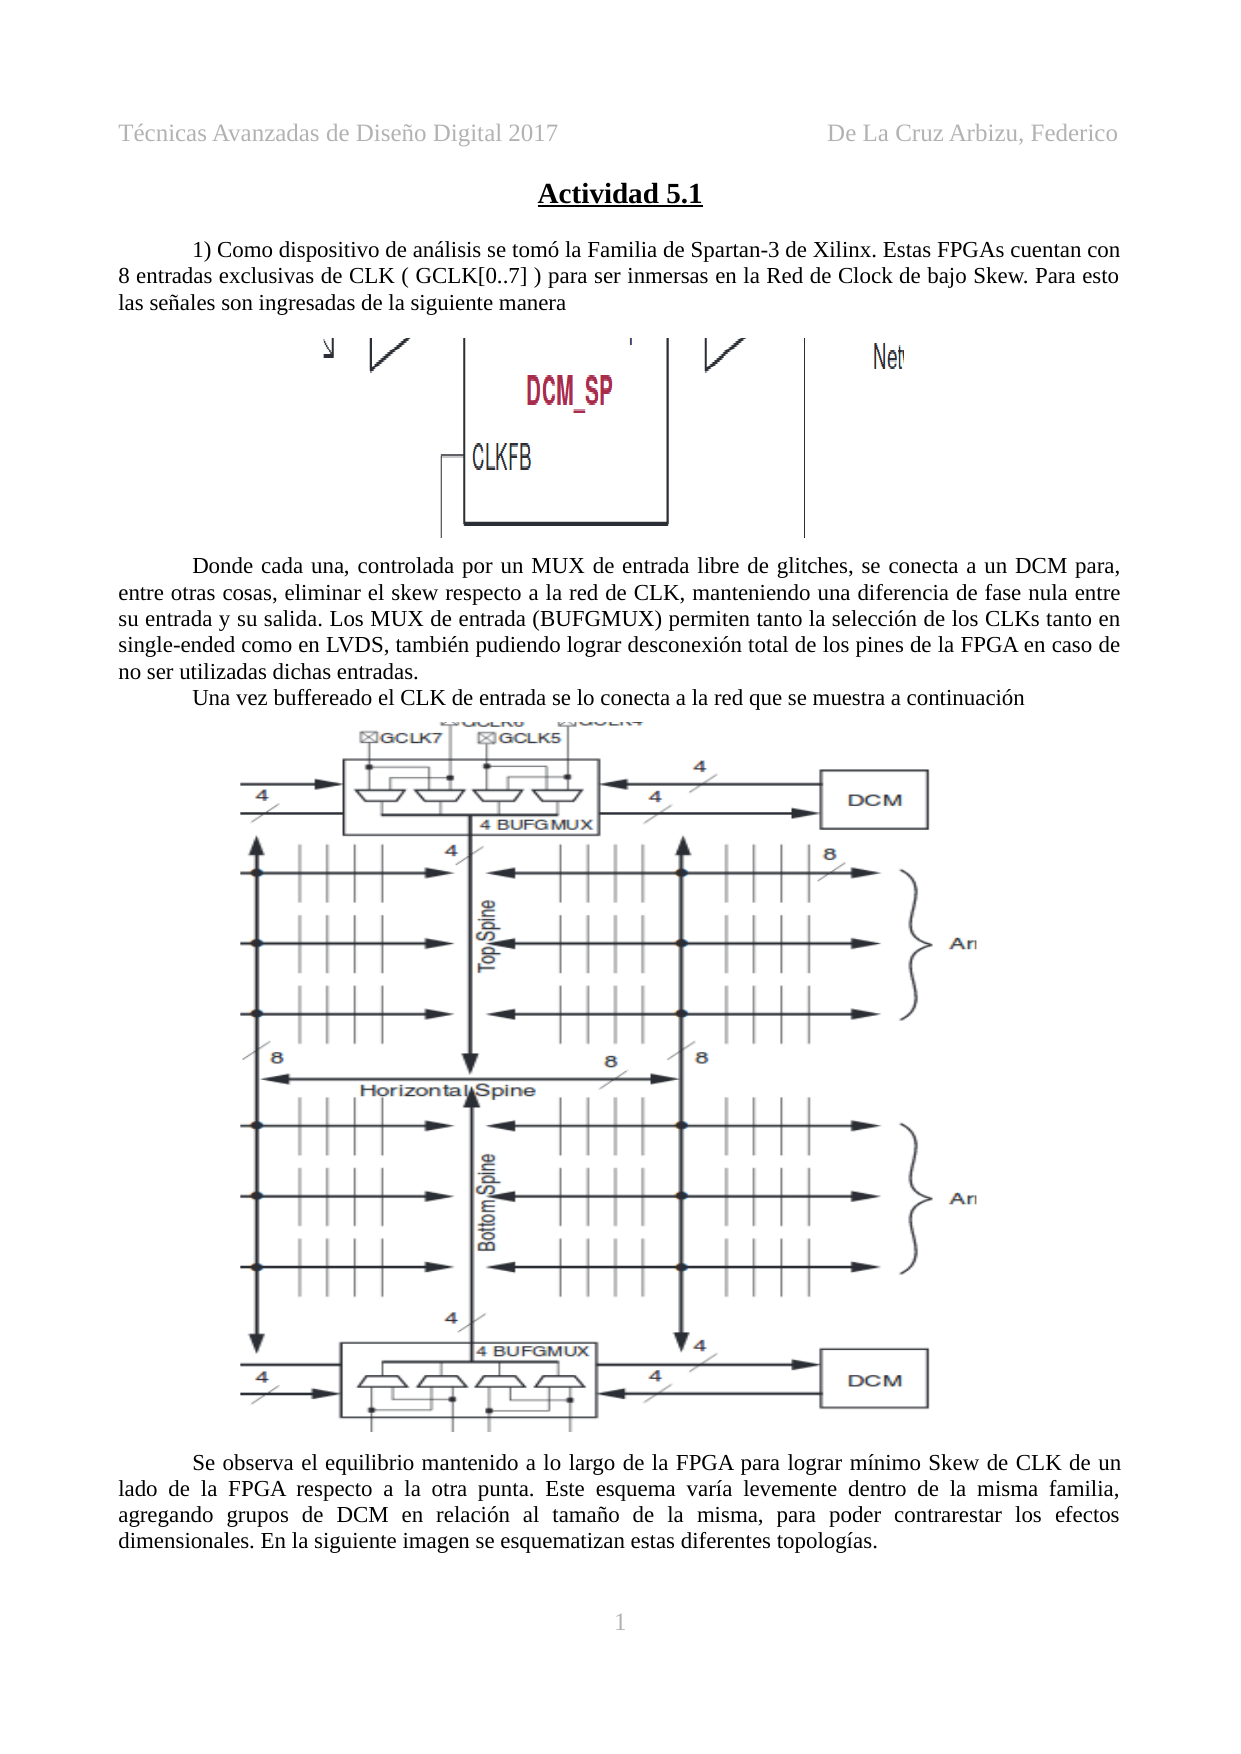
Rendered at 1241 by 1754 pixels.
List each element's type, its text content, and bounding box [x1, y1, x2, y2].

text Una vez buffereado el CLK de entrada se lo conecta a la red que se muestra a continuación [118, 684, 1122, 711]
text Donde cada una, controlada por un MUX de entrada libre de glitches, se conecta a un DCM para, entre otras cosas, eliminar el skew respecto a la red de CLK, manteniendo una diferencia de fase nula entre su entrada y su salida. Los MUX de entrada (BUFGMUX) permiten tanto la selección de los CLKs tanto en single-ended como en LVDS, también pudiendo lograr desconexión total de los pines de la FPGA en caso de no ser utilizadas dichas entradas. [118, 552, 1122, 684]
picture [281, 722, 977, 1432]
picture [323, 338, 904, 538]
text 1) Como dispositivo de análisis se tomó la Familia de Spartan-3 de Xilinx. Estas FPGAs cuentan con 8 entradas exclusivas de CLK ( GCLK[0..7] ) para ser inmersas en la Red de Clock de bajo Skew. Para esto las señales son ingresadas de la siguiente manera [118, 236, 1122, 315]
text Se observa el equilibrio mantenido a lo largo de la FPGA para lograr mínimo Skew de CLK de un lado de la FPGA respecto a la otra punta. Este esquema varía levemente dentro de la misma familia, agregando grupos de DCM en relación al tamaño de la misma, para poder contrarestar los efectos dimensionales. En la siguiente imagen se esquematizan estas diferentes topologías. [118, 1448, 1122, 1554]
text Actividad 5.1 [118, 176, 1122, 210]
